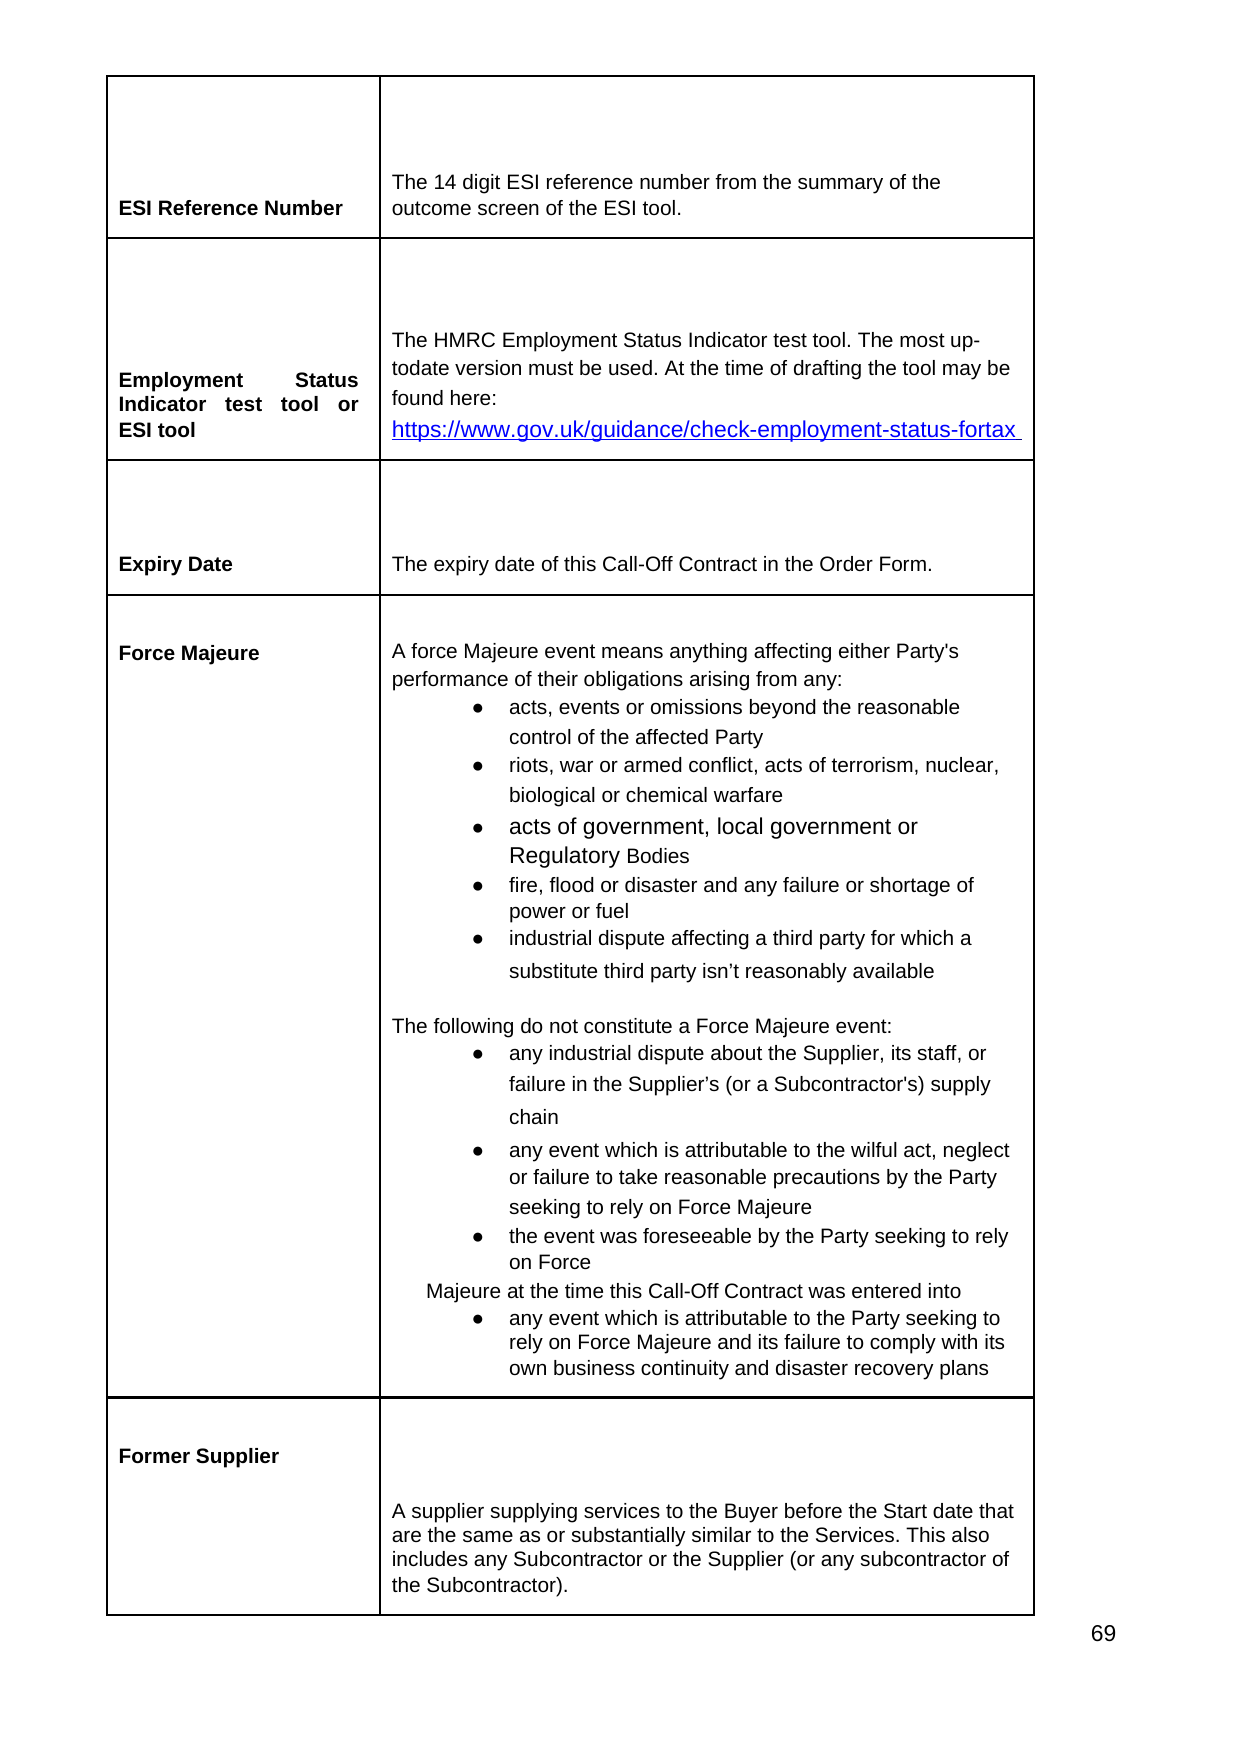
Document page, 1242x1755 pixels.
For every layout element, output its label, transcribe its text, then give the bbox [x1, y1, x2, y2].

table_header The 14 digit ESI reference number from the summary of the outcome screen of the ESI tool. [381, 77, 1033, 237]
table_cell Employment Status Indicator test tool or ESI tool [108, 239, 379, 459]
table_cell The HMRC Employment Status Indicator test tool. The most up-todate version must be used. At the time of drafting the tool may be found here: https://www.gov.uk/guidance/check-employment-status-fortax [381, 239, 1033, 459]
table_cell The expiry date of this Call-Off Contract in the Order Form. [381, 461, 1033, 593]
table_header ESI Reference Number [108, 77, 379, 237]
table_cell Force Majeure [108, 596, 379, 1396]
table_cell Expiry Date [108, 461, 379, 593]
table_cell A supplier supplying services to the Buyer before the Start date that are the same as or substantially similar to the Services. This also includes any Subcontractor or the Supplier (or any subcontractor of the Subcontractor). [381, 1399, 1033, 1614]
table_cell Former Supplier [108, 1399, 379, 1614]
table_cell A force Majeure event means anything affecting either Party's performance of their obligations arising from any: acts, events or omissions beyond the reasonable control of the affected Party riots, war or armed conflict, acts of terrorism, nuclear, biological or chemical warfare acts of government, local government or Regulatory Bodies fire, flood or disaster and any failure or shortage of power or fuel industrial dispute affecting a third party for which a substitute third party isn’t reasonably available The following do not constitute a Force Majeure event: any industrial dispute about the Supplier, its staff, or failure in the Supplier’s (or a Subcontractor's) supply chain any event which is attributable to the wilful act, neglect or failure to take reasonable precautions by the Party seeking to rely on Force Majeure the event was foreseeable by the Party seeking to rely on Force Majeure at the time this Call-Off Contract was entered into any event which is attributable to the Party seeking to rely on Force Majeure and its failure to comply with its own business continuity and disaster recovery plans [381, 596, 1033, 1396]
